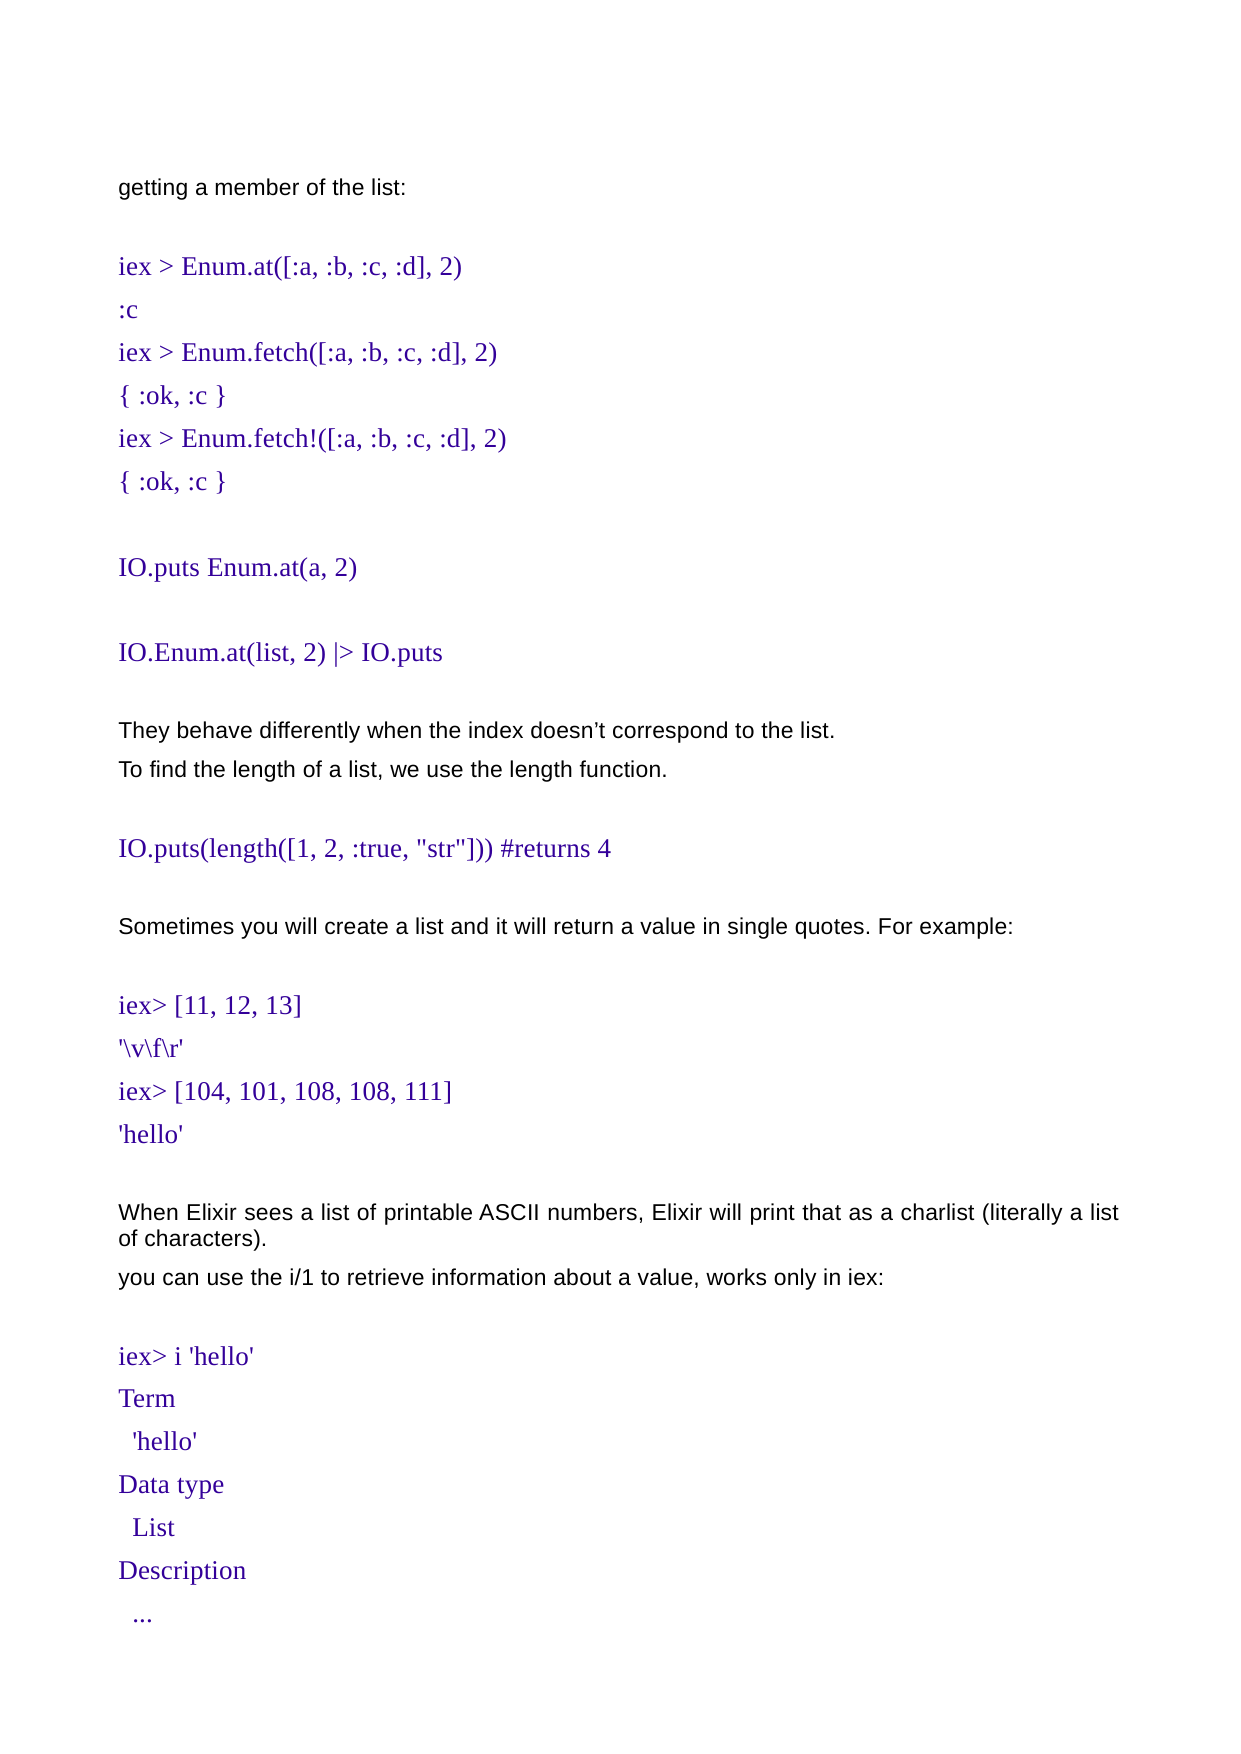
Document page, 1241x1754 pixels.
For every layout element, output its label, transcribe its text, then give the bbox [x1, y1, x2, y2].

text getting a member of the list: [118, 174, 1122, 200]
text { :ok, :c } [118, 465, 1122, 496]
text iex> [11, 12, 13] [118, 989, 1122, 1020]
text To find the length of a list, we use the length function. [118, 756, 1122, 782]
text Sometimes you will create a list and it will return a value in single quotes. For example: [118, 913, 1122, 939]
text IO.puts Enum.at(a, 2) [118, 551, 1122, 582]
text IO.Enum.at(list, 2) |> IO.puts [118, 636, 1122, 668]
text 'hello' [118, 1118, 1122, 1149]
text They behave differently when the index doesn’t correspond to the list. [118, 717, 1122, 744]
text you can use the i/1 to retrieve information about a value, works only in iex: [118, 1263, 1122, 1290]
text iex> [104, 101, 108, 108, 111] [118, 1075, 1122, 1106]
text :c [118, 293, 1122, 324]
text iex > Enum.fetch!([:a, :b, :c, :d], 2) [118, 422, 1122, 453]
text 'hello' [118, 1426, 1122, 1457]
text When Elixir sees a list of printable ASCII numbers, Elixir will print that as a charlist (literally a list of characters). [118, 1199, 1122, 1252]
text Data type [118, 1468, 1122, 1499]
text IO.puts(length([1, 2, :true, "str"])) #returns 4 [118, 832, 1122, 863]
text iex> i 'hello' [118, 1340, 1122, 1371]
text { :ok, :c } [118, 379, 1122, 410]
text iex > Enum.fetch([:a, :b, :c, :d], 2) [118, 336, 1122, 367]
text Description [118, 1554, 1122, 1585]
text Term [118, 1383, 1122, 1414]
text iex > Enum.at([:a, :b, :c, :d], 2) [118, 250, 1122, 281]
text '\v\f\r' [118, 1032, 1122, 1063]
text ... [118, 1597, 1122, 1628]
text List [118, 1511, 1122, 1542]
